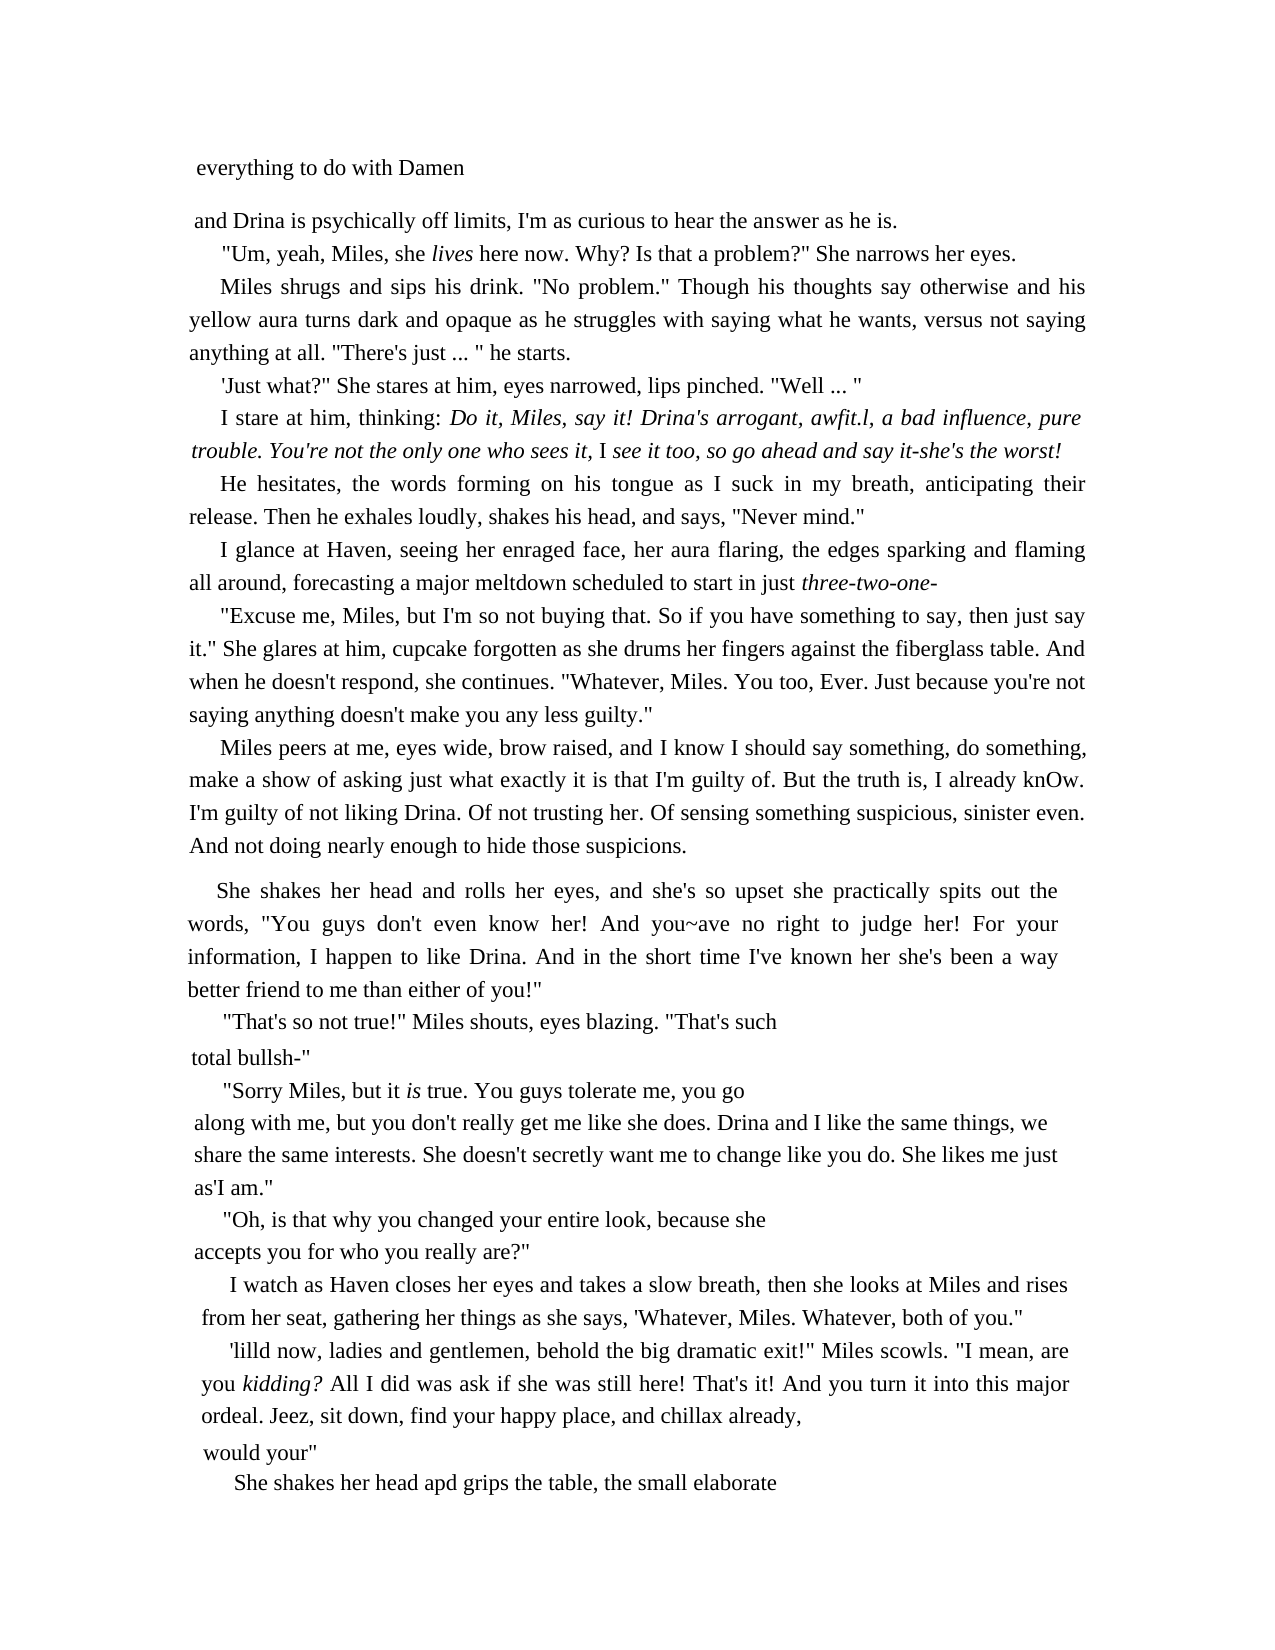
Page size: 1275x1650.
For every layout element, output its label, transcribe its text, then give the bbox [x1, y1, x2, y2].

text would your" [203, 1431, 1087, 1468]
text She shakes her head and rolls her eyes, and she's so upset she practically spits out the words, "You guys don't even know her! And you~ave no right to judge her! For your information, I hap­pen to like Drina. And in the short time I've known her she's been a way better friend to me than either of you!" [187, 872, 1059, 1004]
text 'Just what?" She stares at him, eyes narrowed, lips pinched. "Well ... " [221, 367, 1070, 399]
text "That's so not true!" Miles shouts, eyes blazing. "That's such [222, 1004, 1087, 1036]
text "Excuse me, Miles, but I'm so not buying that. So if you have something to say, then just say it." She glares at him, cupcake forgotten as she drums her fingers against the fiberglass table. And when he doesn't respond, she continues. "Whatever, Miles. You too, Ever. Just because you're not saying anything doesn't make you any less guilty." [189, 597, 1087, 729]
text I glance at Haven, seeing her enraged face, her aura flaring, the edges sparking and flaming all around, forecasting a major meltdown scheduled to start in just three-two-one- [189, 531, 1087, 597]
text "Sorry Miles, but it is true. You guys tolerate me, you go [222, 1073, 1087, 1104]
text She shakes her head apd grips the table, the small elaborate [233, 1468, 1087, 1496]
text total bullsh-" [191, 1036, 1087, 1073]
text accepts you for who you really are?" [194, 1233, 1087, 1266]
text and Drina is psychically off limits, I'm as curious to hear the an­swer as he is. [194, 202, 1087, 235]
text He hesitates, the words forming on his tongue as I suck in my breath, anticipating their release. Then he exhales loudly, shakes his head, and says, "Never mind." [189, 465, 1087, 531]
text Miles shrugs and sips his drink. "No problem." Though his thoughts say otherwise and his yellow aura turns dark and opaque as he struggles with saying what he wants, versus not saying any­thing at all. "There's just ... " he starts. [189, 268, 1087, 367]
text Miles peers at me, eyes wide, brow raised, and I know I should say something, do something, make a show of asking just what exactly it is that I'm guilty of. But the truth is, I already knOw. I'm guilty of not liking Drina. Of not trusting her. Of sensing something suspicious, sinister even. And not doing nearly enough to hide those suspicions. [189, 729, 1087, 860]
text I watch as Haven closes her eyes and takes a slow breath, then she looks at Miles and rises from her seat, gathering her things as she says, 'Whatever, Miles. Whatever, both of you." [201, 1266, 1071, 1332]
text "Um, yeah, Miles, she lives here now. Why? Is that a prob­lem?" She narrows her eyes. [191, 235, 1087, 268]
text along with me, but you don't really get me like she does. Drina and I like the same things, we share the same interests. She ­doesn't secretly want me to change like you do. She likes me just as'I am." [194, 1104, 1087, 1202]
text everything to do with Damen [196, 150, 1087, 181]
text 'lilld now, ladies and gentlemen, behold the big dramatic exit!" Miles scowls. "I mean, are you kidding? All I did was ask if she was still here! That's it! And you turn it into this major or­deal. Jeez, sit down, find your happy place, and chillax already, [201, 1332, 1071, 1431]
text I stare at him, thinking: Do it, Miles, say it! Drina's arrogant, awfit.l, a bad influence, pure trouble. You're not the only one who sees it, I see it too, so go ahead and say it-she's the worst! [191, 399, 1085, 465]
text "Oh, is that why you changed your entire look, because she [222, 1202, 1087, 1233]
